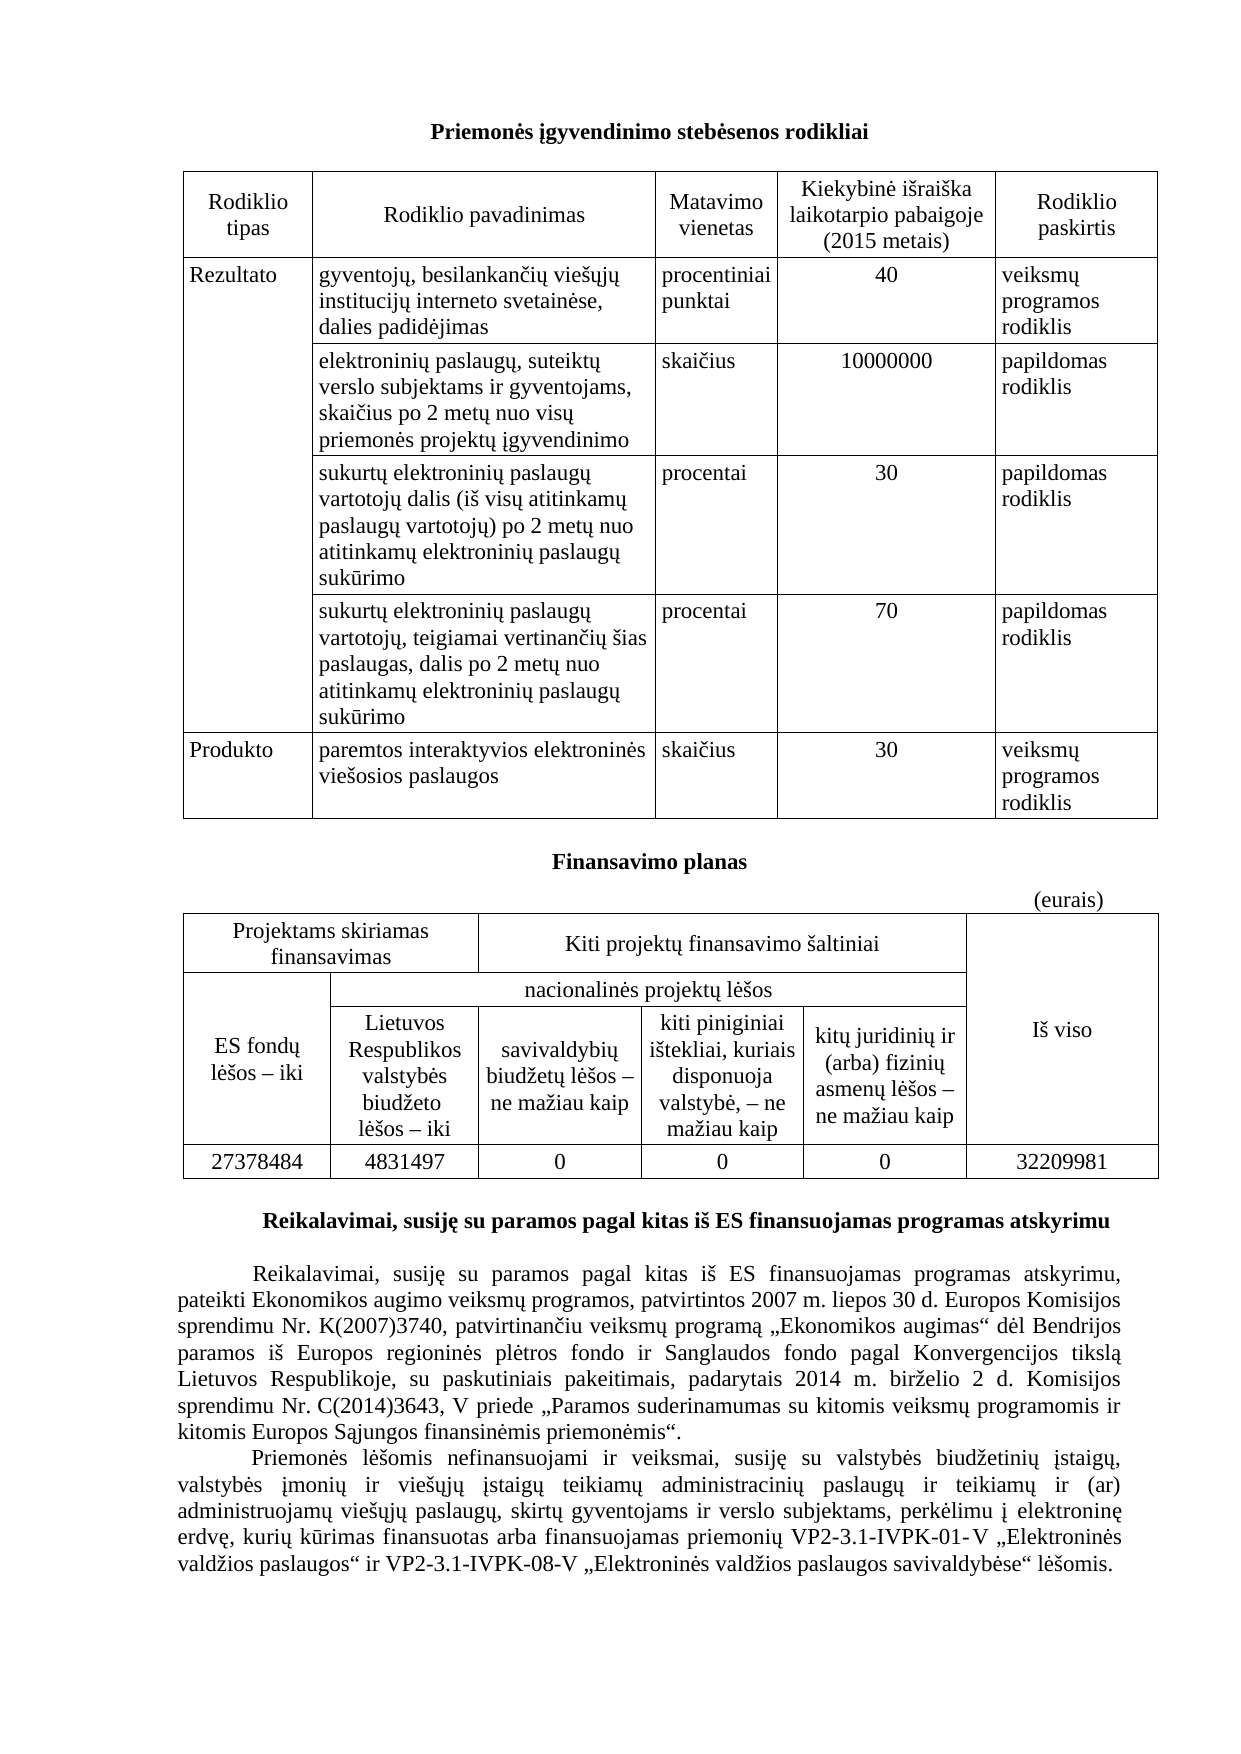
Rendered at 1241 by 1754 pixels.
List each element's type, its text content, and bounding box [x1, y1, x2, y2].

text (eurais) [177, 886, 1122, 913]
table_header Rodiklio paskirtis [996, 172, 1157, 257]
table_cell 10000000 [778, 344, 995, 455]
table_cell procentai [656, 595, 777, 732]
table_cell sukurtų elektroninių paslaugų vartotojų dalis (iš visų atitinkamų paslaugų vartotojų) po 2 metų nuo atitinkamų elektroninių paslaugų sukūrimo [313, 456, 655, 594]
table_cell 4831497 [331, 1145, 478, 1177]
table_cell savivaldybių biudžetų lėšos – ne mažiau kaip [479, 1007, 641, 1144]
table_cell skaičius [656, 733, 777, 818]
table_cell skaičius [656, 344, 777, 455]
table_cell kiti piniginiai ištekliai, kuriais disponuoja valstybė, – ne mažiau kaip [642, 1007, 803, 1144]
table_cell 70 [778, 595, 995, 732]
table_header Kiti projektų finansavimo šaltiniai [479, 914, 966, 972]
table_cell 40 [778, 258, 995, 343]
table_header Kiekybinė išraiška laikotarpio pabaigoje (2015 metais) [778, 172, 995, 257]
table_header Rodiklio tipas [184, 172, 312, 257]
table_cell paremtos interaktyvios elektroninės viešosios paslaugos [313, 733, 655, 818]
table_cell veiksmų programos rodiklis [996, 258, 1157, 343]
table_cell ES fondų lėšos – iki [184, 973, 330, 1144]
table_cell 32209981 [967, 1145, 1158, 1177]
table_cell nacionalinės projektų lėšos [331, 973, 966, 1006]
table_cell Produkto [184, 733, 312, 818]
table_cell sukurtų elektroninių paslaugų vartotojų, teigiamai vertinančių šias paslaugas, dalis po 2 metų nuo atitinkamų elektroninių paslaugų sukūrimo [313, 595, 655, 732]
table_cell 30 [778, 456, 995, 594]
table_cell 0 [642, 1145, 803, 1177]
table_cell papildomas rodiklis [996, 456, 1157, 594]
table_cell papildomas rodiklis [996, 595, 1157, 732]
table_cell 27378484 [184, 1145, 330, 1177]
table_cell 30 [778, 733, 995, 818]
text Reikalavimai, susiję su paramos pagal kitas iš ES finansuojamas programas atskyrimu [177, 1207, 1122, 1233]
table_cell elektroninių paslaugų, suteiktų verslo subjektams ir gyventojams, skaičius po 2 metų nuo visų priemonės projektų įgyvendinimo [313, 344, 655, 455]
table_cell 0 [479, 1145, 641, 1177]
table_header Rodiklio pavadinimas [313, 172, 655, 257]
text Finansavimo planas [177, 848, 1122, 874]
table_header Projektams skiriamas finansavimas [184, 914, 478, 972]
table_cell procentiniai punktai [656, 258, 777, 343]
table_header Iš viso [967, 914, 1158, 1144]
table_cell procentai [656, 456, 777, 594]
table_header Matavimo vienetas [656, 172, 777, 257]
table_cell gyventojų, besilankančių viešųjų institucijų interneto svetainėse, dalies padidėjimas [313, 258, 655, 343]
table_cell papildomas rodiklis [996, 344, 1157, 455]
table_cell Rezultato [184, 258, 312, 732]
table_cell veiksmų programos rodiklis [996, 733, 1157, 818]
table_cell 0 [804, 1145, 966, 1177]
text Priemonės įgyvendinimo stebėsenos rodikliai [177, 118, 1122, 144]
table_cell kitų juridinių ir (arba) fizinių asmenų lėšos – ne mažiau kaip [804, 1007, 966, 1144]
text Priemonės lėšomis nefinansuojami ir veiksmai, susiję su valstybės biudžetinių įstaigų, valstybės įmonių ir viešųjų įstaigų teikiamų administracinių paslaugų ir teikiamų ir (ar) administruojamų viešųjų paslaugų, skirtų gyventojams ir verslo subjektams, perkėlimu į elektroninę erdvę, kurių kūrimas finansuotas arba finansuojamas priemonių VP2-3.1-IVPK-01-V „Elektroninės valdžios paslaugos“ ir VP2-3.1-IVPK-08-V „Elektroninės valdžios paslaugos savivaldybėse“ lėšomis. [177, 1444, 1122, 1576]
table_cell Lietuvos Respublikos valstybės biudžeto lėšos – iki [331, 1007, 478, 1144]
text Reikalavimai, susiję su paramos pagal kitas iš ES finansuojamas programas atskyrimu, pateikti Ekonomikos augimo veiksmų programos, patvirtintos 2007 m. liepos 30 d. Europos Komisijos sprendimu Nr. K(2007)3740, patvirtinančiu veiksmų programą „Ekonomikos augimas“ dėl Bendrijos paramos iš Europos regioninės plėtros fondo ir Sanglaudos fondo pagal Konvergencijos tikslą Lietuvos Respublikoje, su paskutiniais pakeitimais, padarytais 2014 m. birželio 2 d. Komisijos sprendimu Nr. C(2014)3643, V priede „Paramos suderinamumas su kitomis veiksmų programomis ir kitomis Europos Sąjungos finansinėmis priemonėmis“. [177, 1260, 1122, 1444]
